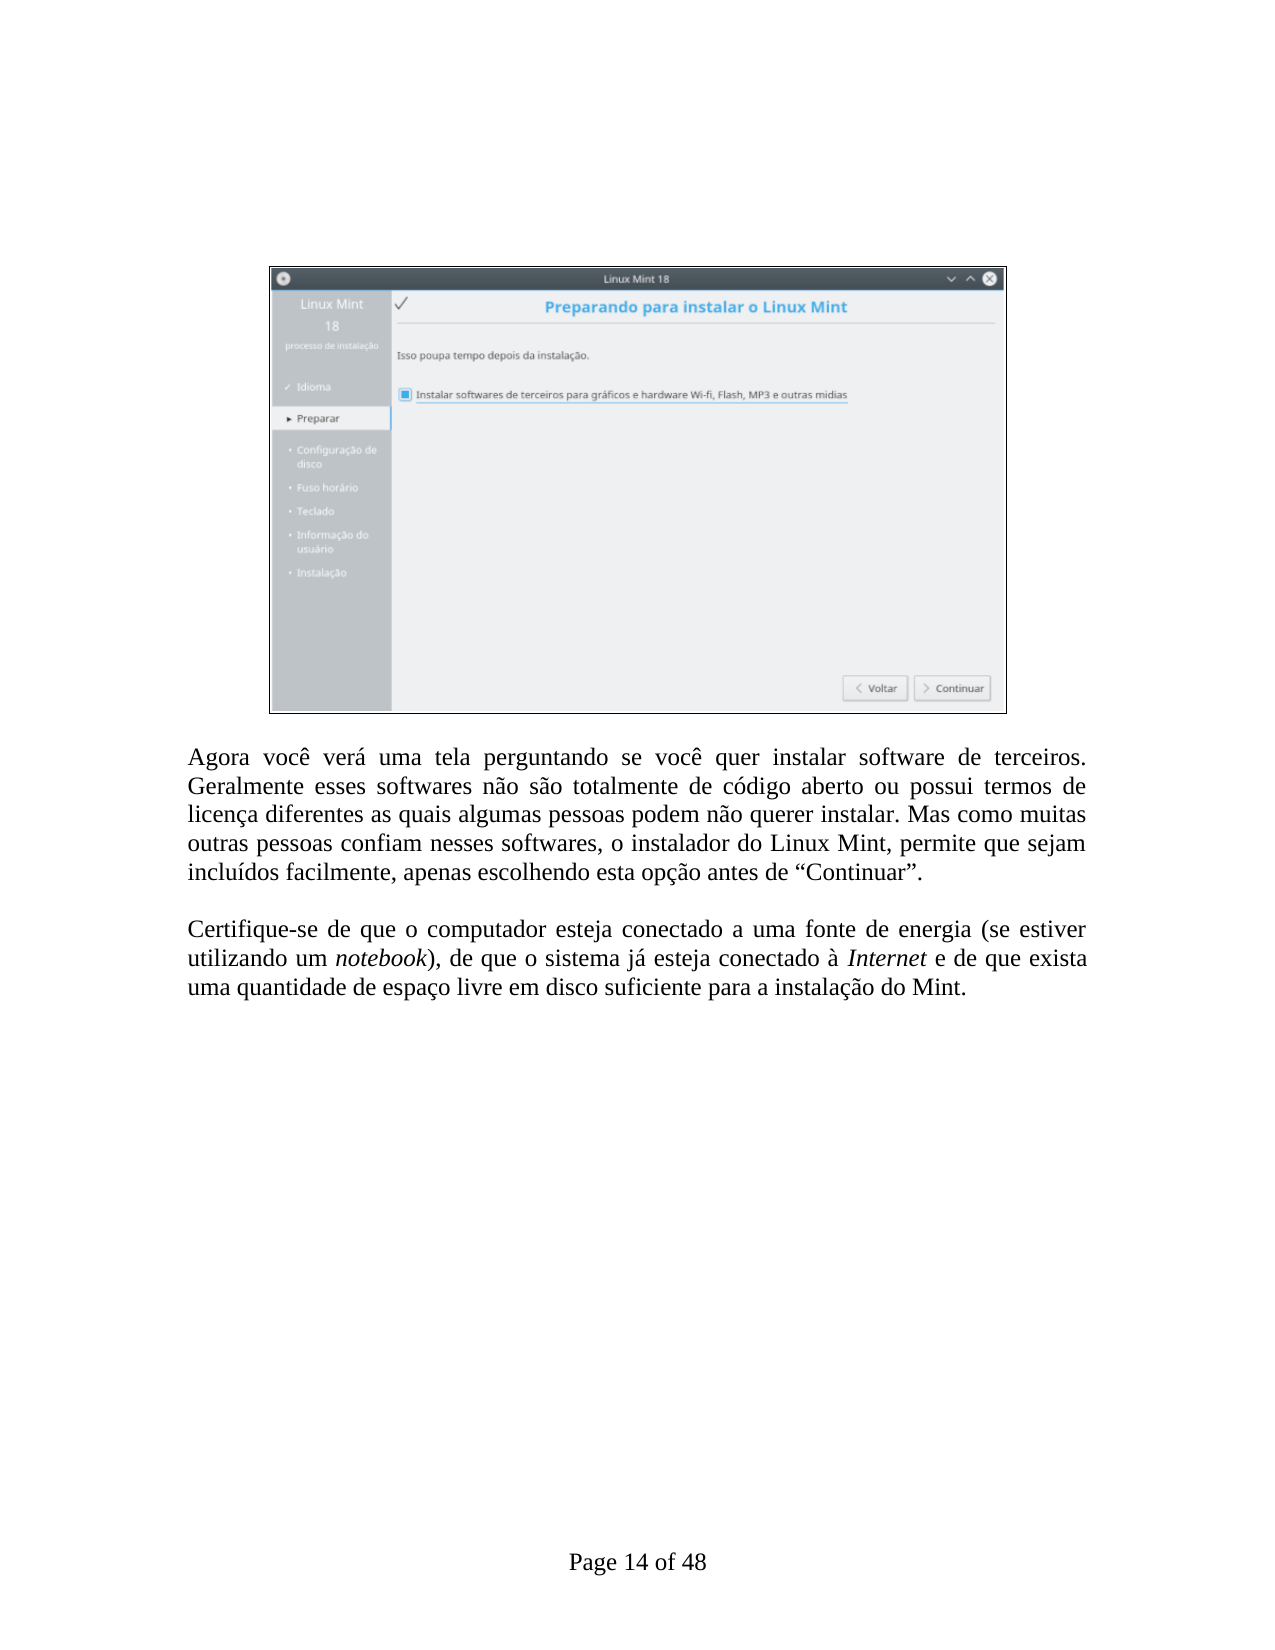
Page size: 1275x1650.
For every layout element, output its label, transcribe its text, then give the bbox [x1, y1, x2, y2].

picture [271, 268, 1004, 711]
text Certifique-se de que o computador esteja conectado a uma fonte de energia (se estiver utilizando um notebook), de que o sistema já esteja conectado à Internet e de que exista uma quantidade de espaço livre em disco suficiente para a instalação do Mint. [187, 914, 1087, 1001]
text Agora você verá uma tela perguntando se você quer instalar software de terceiros. Geralmente esses softwares não são totalmente de código aberto ou possui termos de licença diferentes as quais algumas pessoas podem não querer instalar. Mas como muitas outras pessoas confiam nesses softwares, o instalador do Linux Mint, permite que sejam incluídos facilmente, apenas escolhendo esta opção antes de “Continuar”. [187, 742, 1087, 886]
